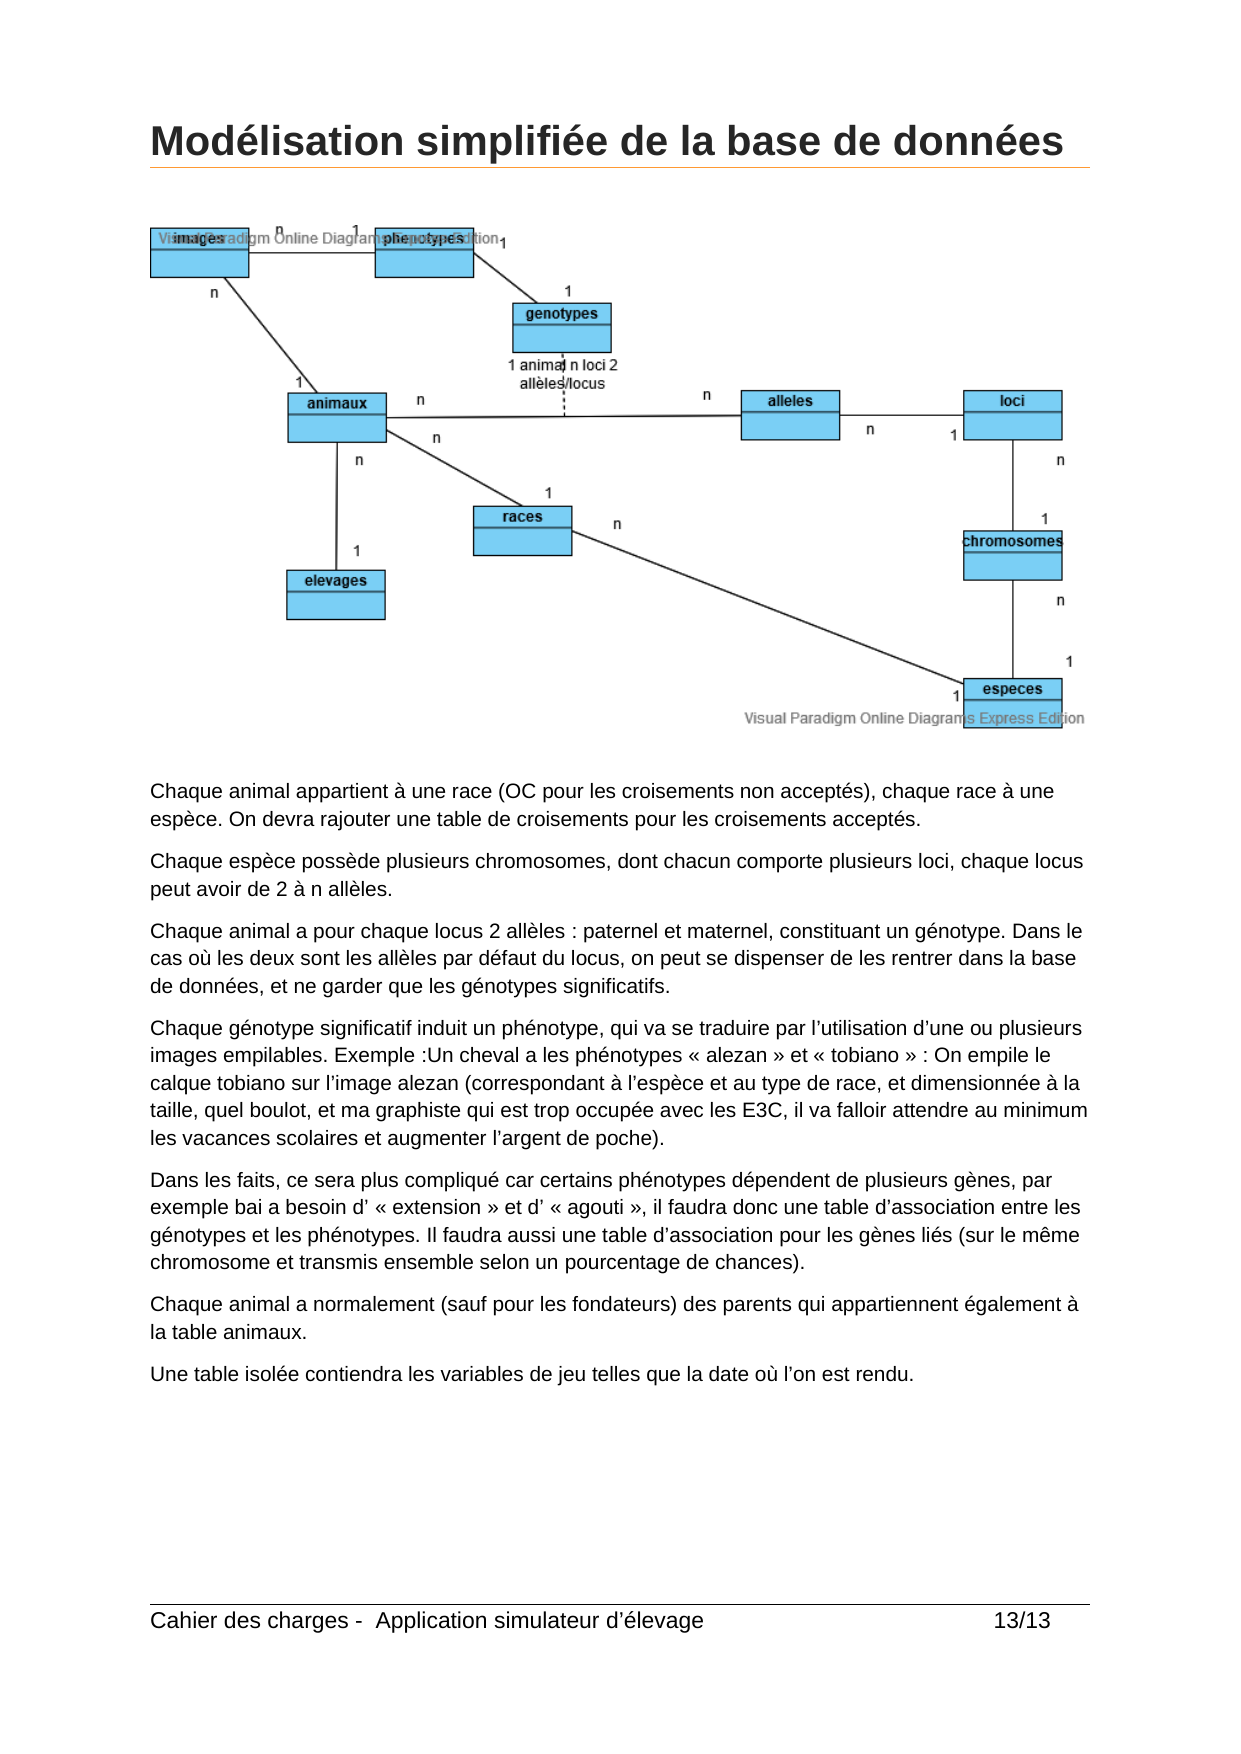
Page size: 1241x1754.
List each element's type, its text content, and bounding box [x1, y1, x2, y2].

text Chaque génotype significatif induit un phénotype, qui va se traduire par l’utilisation d’une ou plusieurs images empilables. Exemple :Un cheval a les phénotypes « alezan » et « tobiano » : On empile le calque tobiano sur l’image alezan (correspondant à l’espèce et au type de race, et dimensionnée à la taille, quel boulot, et ma graphiste qui est trop occupée avec les E3C, il va falloir attendre au minimum les vacances scolaires et augmenter l’argent de poche). [150, 1016, 1090, 1149]
subtitle Modélisation simplifiée de la base de données [150, 117, 1090, 167]
picture [150, 225, 1091, 731]
text Une table isolée contiendra les variables de jeu telles que la date où l’on est rendu. [150, 1362, 1090, 1386]
text Dans les faits, ce sera plus compliqué car certains phénotypes dépendent de plusieurs gènes, par exemple bai a besoin d’ « extension » et d’ « agouti », il faudra donc une table d’association entre les génotypes et les phénotypes. Il faudra aussi une table d’association pour les gènes liés (sur le même chromosome et transmis ensemble selon un pourcentage de chances). [150, 1168, 1090, 1274]
text Chaque animal a normalement (sauf pour les fondateurs) des parents qui appartiennent également à la table animaux. [150, 1292, 1090, 1344]
text Chaque animal a pour chaque locus 2 allèles : paternel et maternel, constituant un génotype. Dans le cas où les deux sont les allèles par défaut du locus, on peut se dispenser de les rentrer dans la base de données, et ne garder que les génotypes significatifs. [150, 918, 1090, 997]
text Chaque espèce possède plusieurs chromosomes, dont chacun comporte plusieurs loci, chaque locus peut avoir de 2 à n allèles. [150, 849, 1090, 900]
text Chaque animal appartient à une race (OC pour les croisements non acceptés), chaque race à une espèce. On devra rajouter une table de croisements pour les croisements acceptés. [150, 779, 1090, 831]
